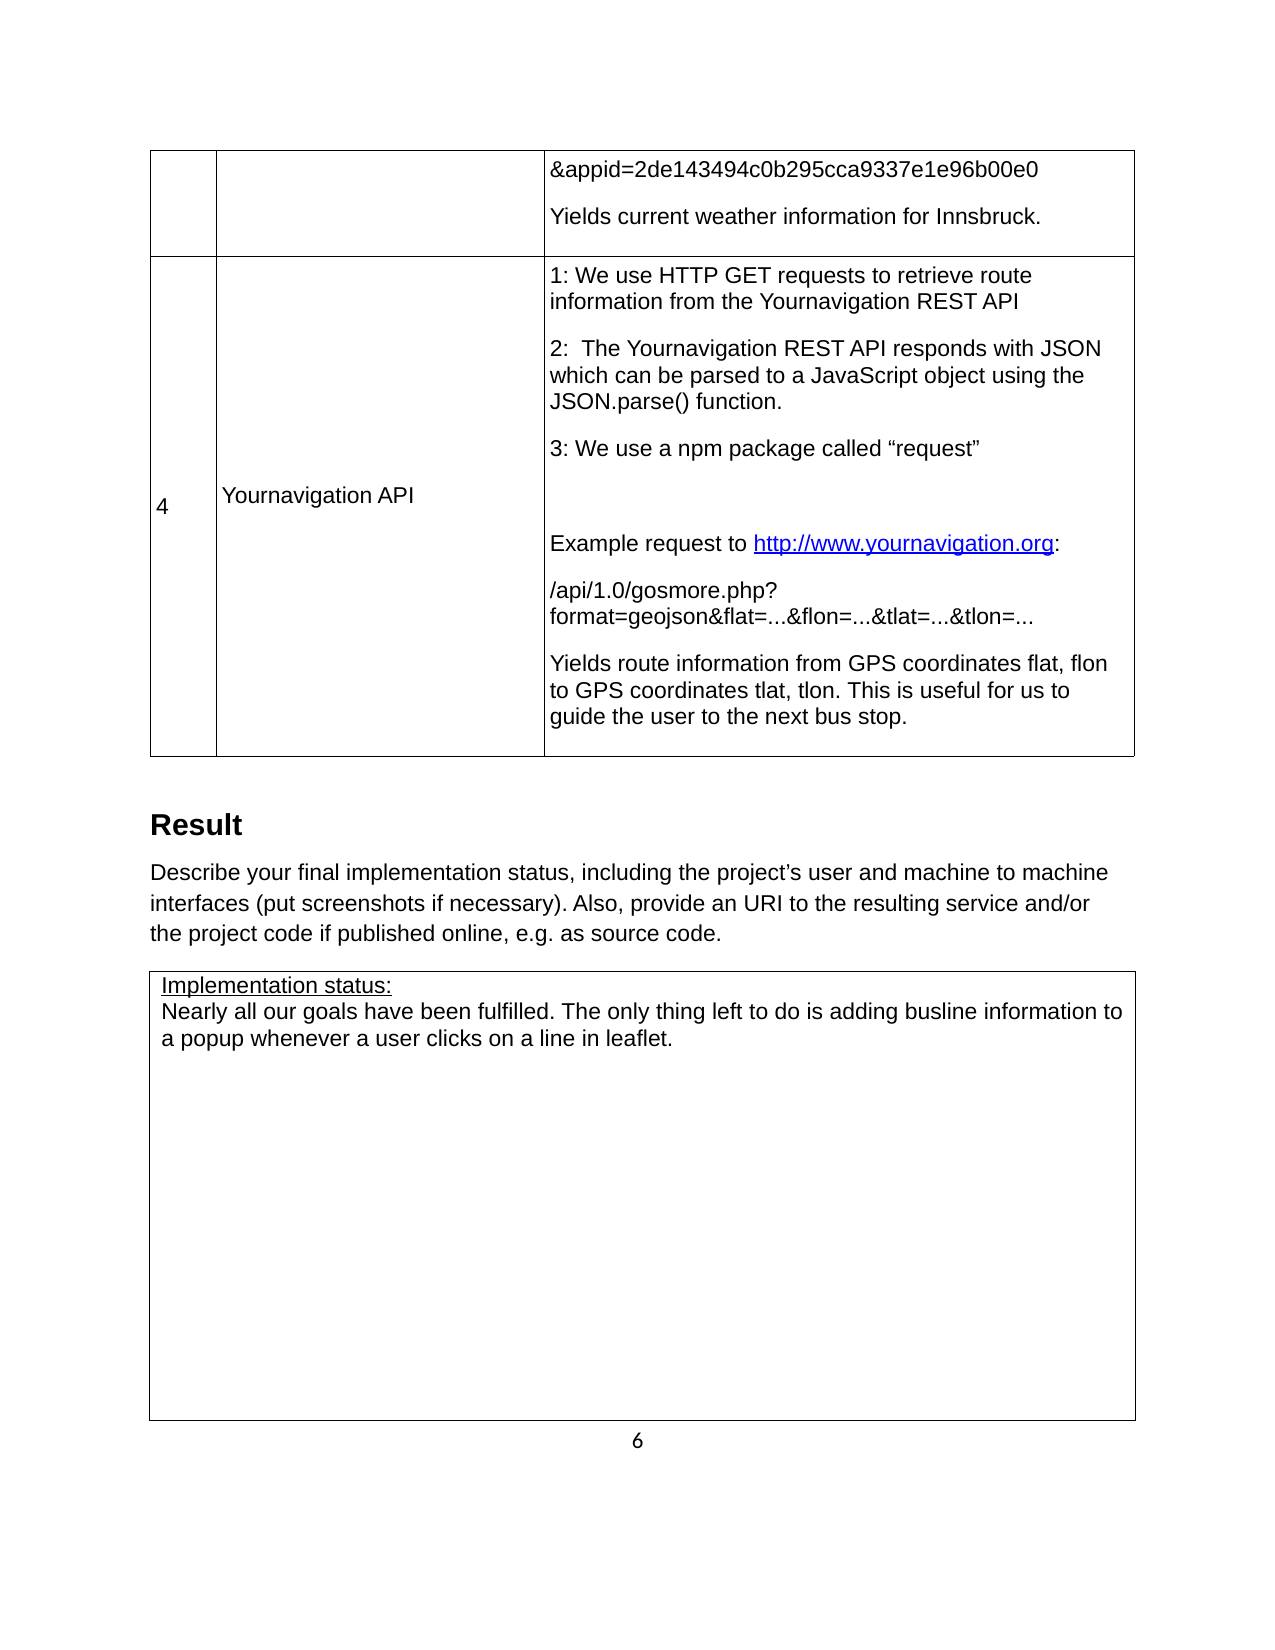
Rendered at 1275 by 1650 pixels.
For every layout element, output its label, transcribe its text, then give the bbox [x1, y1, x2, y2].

text Describe your final implementation status, including the project’s user and machine to machine interfaces (put screenshots if necessary). Also, provide an URI to the resulting service and/or the project code if published online, e.g. as source code. [150, 859, 1125, 946]
table_header Implementation status: Nearly all our goals have been fulfilled. The only thing left to do is adding busline information to a popup whenever a user clicks on a line in leaflet. [150, 972, 1135, 1420]
table_cell Yournavigation API [217, 257, 544, 756]
table_cell 4 [151, 257, 216, 756]
table_cell &appid=2de143494c0b295cca9337e1e96b00e0 Yields current weather information for Innsbruck. [545, 151, 1134, 256]
table_cell [217, 151, 544, 256]
table_cell [151, 151, 216, 256]
table_cell 1: We use HTTP GET requests to retrieve route information from the Yournavigation REST API 2: The Yournavigation REST API responds with JSON which can be parsed to a JavaScript object using the JSON.parse() function. 3: We use a npm package called “request” Example request to http://www.yournavigation.org: /api/1.0/gosmore.php?format=geojson&flat=...&flon=...&tlat=...&tlon=... Yields route information from GPS coordinates flat, flon to GPS coordinates tlat, tlon. This is useful for us to guide the user to the next bus stop. [545, 257, 1134, 756]
subtitle Result [150, 807, 1125, 842]
